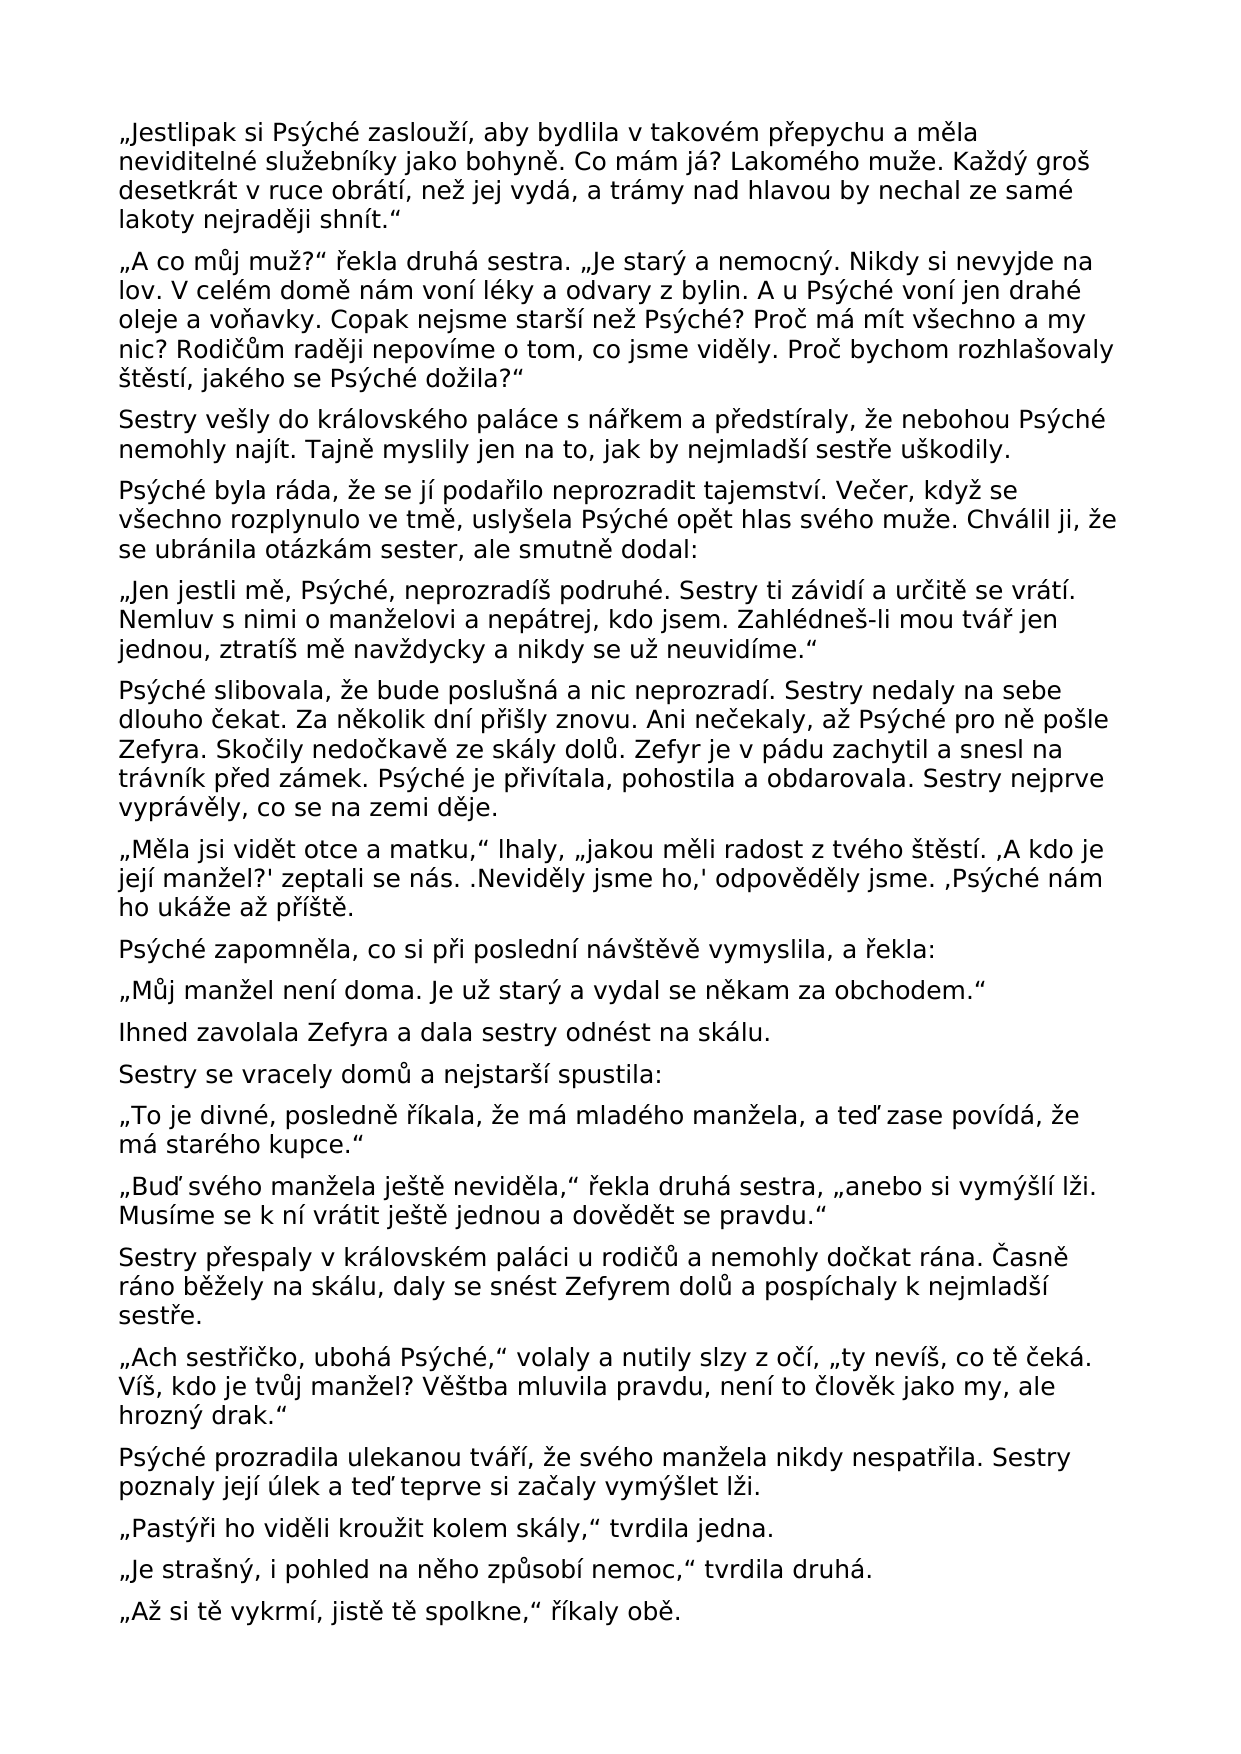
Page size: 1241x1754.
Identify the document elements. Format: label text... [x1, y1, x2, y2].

text „A co můj muž?“ řekla druhá sestra. „Je starý a nemocný. Nikdy si nevyjde na lov. V celém domě nám voní léky a odvary z bylin. A u Psýché voní jen drahé oleje a voňavky. Copak nejsme starší než Psýché? Proč má mít všechno a my nic? Rodičům raději nepovíme o tom, co jsme viděly. Proč bychom rozhlašovaly štěstí, jakého se Psýché dožila?“ [118, 247, 1122, 393]
text Psýché byla ráda, že se jí podařilo neprozradit tajemství. Večer, když se všechno rozplynulo ve tmě, uslyšela Psýché opět hlas svého muže. Chválil ji, že se ubránila otázkám sester, ale smutně dodal: [118, 476, 1122, 564]
text „Měla jsi vidět otce a matku,“ lhaly, „jakou měli radost z tvého štěstí. ,A kdo je její manžel?' zeptali se nás. .Neviděly jsme ho,' odpověděly jsme. ,Psýché nám ho ukáže až příště. [118, 835, 1122, 922]
text Psýché prozradila ulekanou tváří, že svého manžela nikdy nespatřila. Sestry poznaly její úlek a teď teprve si začaly vymýšlet lži. [118, 1443, 1122, 1501]
text „Jestlipak si Psýché zaslouží, aby bydlila v takovém přepychu a měla neviditelné služebníky jako bohyně. Co mám já? Lakomého muže. Každý groš desetkrát v ruce obrátí, než jej vydá, a trámy nad hlavou by nechal ze samé lakoty nejraději shnít.“ [118, 118, 1122, 235]
text „Buď svého manžela ještě neviděla,“ řekla druhá sestra, „anebo si vymýšlí lži. Musíme se k ní vrátit ještě jednou a dovědět se pravdu.“ [118, 1172, 1122, 1231]
text „Až si tě vykrmí, jistě tě spolkne,“ říkaly obě. [118, 1597, 1122, 1626]
text „Ach sestřičko, ubohá Psýché,“ volaly a nutily slzy z očí, „ty nevíš, co tě čeká. Víš, kdo je tvůj manžel? Věštba mluvila pravdu, není to člověk jako my, ale hrozný drak.“ [118, 1343, 1122, 1431]
text Sestry se vracely domů a nejstarší spustila: [118, 1060, 1122, 1089]
text Sestry přespaly v královském paláci u rodičů a nemohly dočkat rána. Časně ráno běžely na skálu, daly se snést Zefyrem dolů a pospíchaly k nejmladší sestře. [118, 1243, 1122, 1331]
text „Můj manžel není doma. Je už starý a vydal se někam za obchodem.“ [118, 976, 1122, 1006]
text „Je strašný, i pohled na něho způsobí nemoc,“ tvrdila druhá. [118, 1556, 1122, 1585]
text Psýché zapomněla, co si při poslední návštěvě vymyslila, a řekla: [118, 935, 1122, 964]
text Sestry vešly do královského paláce s nářkem a předstíraly, že nebohou Psýché nemohly najít. Tajně myslily jen na to, jak by nejmladší sestře uškodily. [118, 406, 1122, 464]
text Ihned zavolala Zefyra a dala sestry odnést na skálu. [118, 1018, 1122, 1047]
text „Pastýři ho viděli kroužit kolem skály,“ tvrdila jedna. [118, 1514, 1122, 1543]
text „Jen jestli mě, Psýché, neprozradíš podruhé. Sestry ti závidí a určitě se vrátí. Nemluv s nimi o manželovi a nepátrej, kdo jsem. Zahlédneš-li mou tvář jen jednou, ztratíš mě navždycky a nikdy se už neuvidíme.“ [118, 576, 1122, 664]
text Psýché slibovala, že bude poslušná a nic neprozradí. Sestry nedaly na sebe dlouho čekat. Za několik dní přišly znovu. Ani nečekaly, až Psýché pro ně pošle Zefyra. Skočily nedočkavě ze skály dolů. Zefyr je v pádu zachytil a snesl na trávník před zámek. Psýché je přivítala, pohostila a obdarovala. Sestry nejprve vyprávěly, co se na zemi děje. [118, 676, 1122, 822]
text „To je divné, posledně říkala, že má mladého manžela, a teď zase povídá, že má starého kupce.“ [118, 1101, 1122, 1160]
